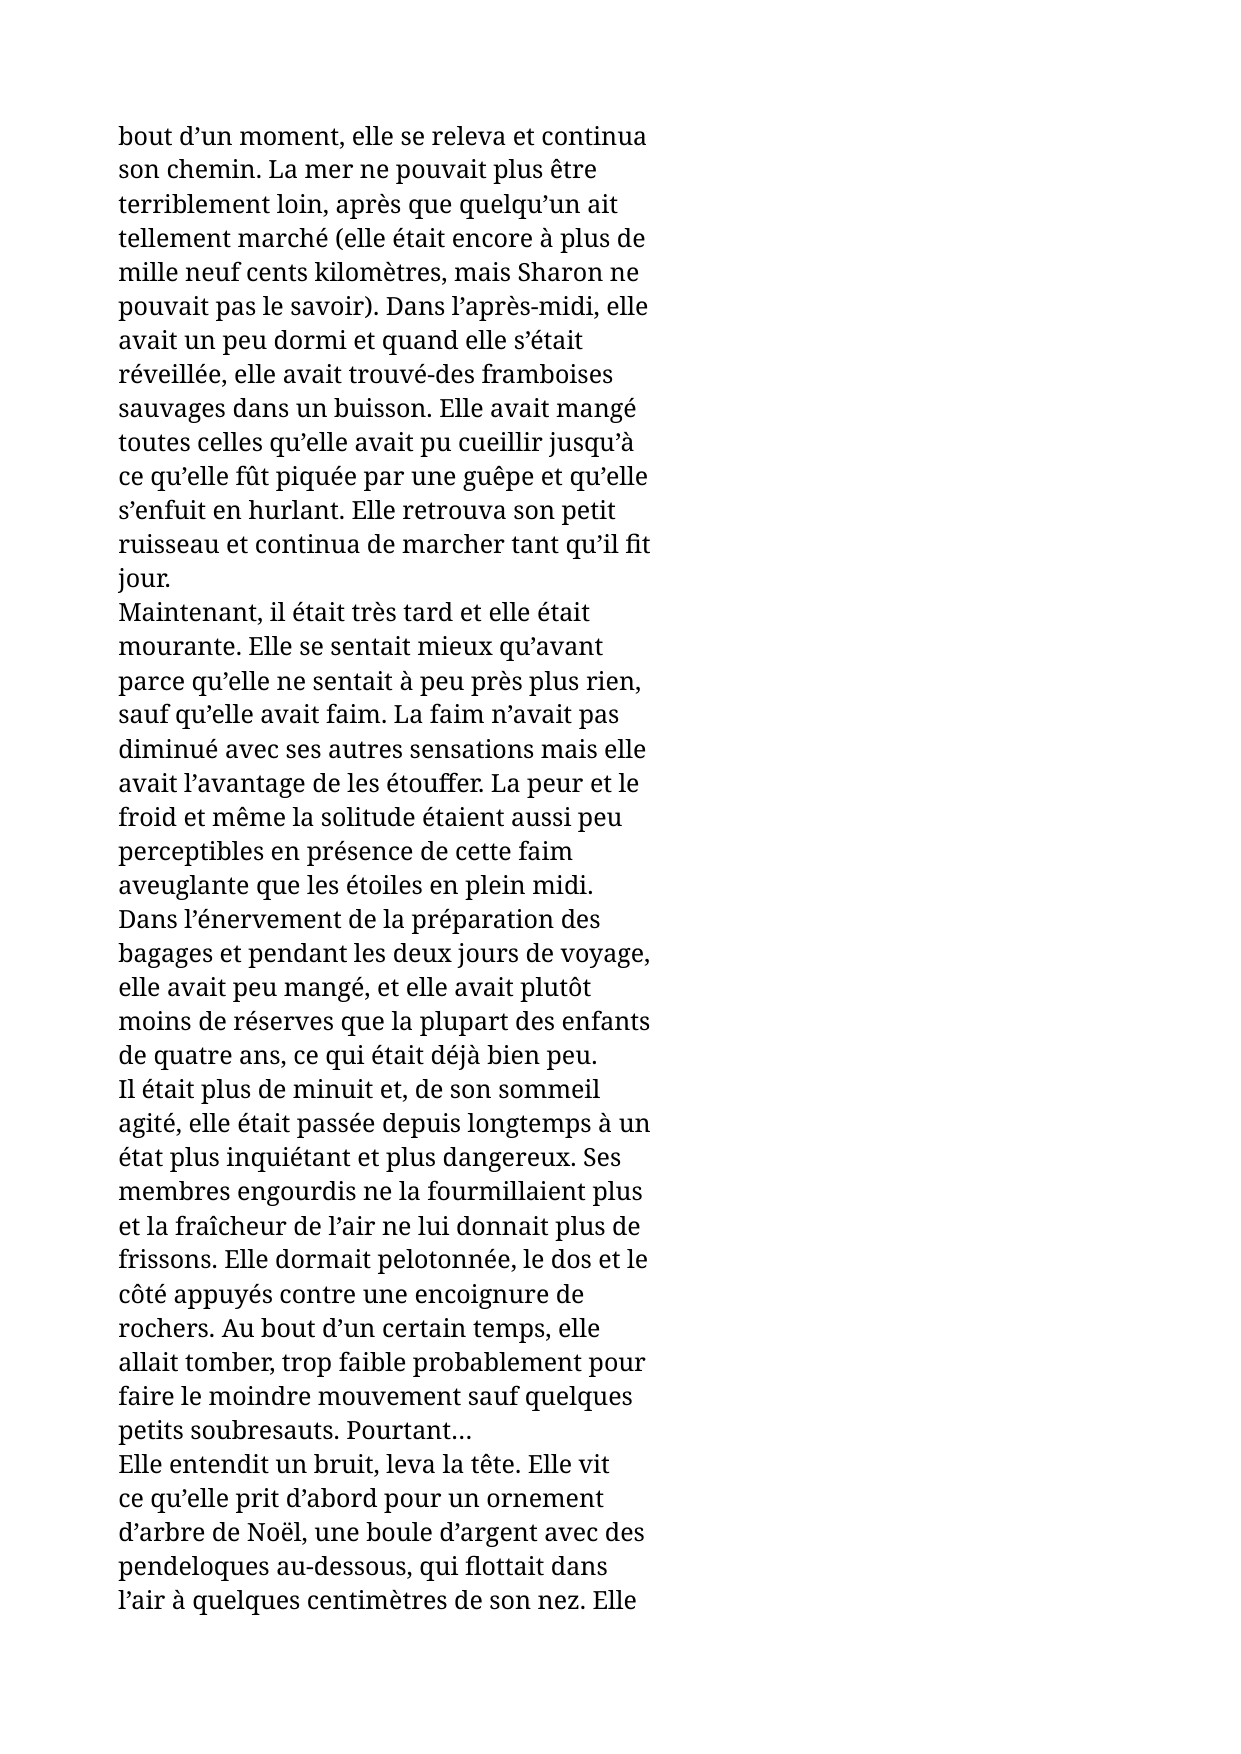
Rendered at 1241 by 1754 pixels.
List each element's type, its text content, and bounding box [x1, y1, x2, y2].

text tellement marché (elle était encore à plus de [118, 220, 1122, 254]
text pouvait pas le savoir). Dans l’après-midi, elle [118, 288, 1122, 322]
text jour. [118, 561, 1122, 595]
text l’air à quelques centimètres de son nez. Elle [118, 1583, 1122, 1617]
text Il était plus de minuit et, de son sommeil [118, 1072, 1122, 1106]
text de quatre ans, ce qui était déjà bien peu. [118, 1038, 1122, 1072]
text et la fraîcheur de l’air ne lui donnait plus de [118, 1208, 1122, 1242]
text perceptibles en présence de cette faim [118, 833, 1122, 867]
text pendeloques au-dessous, qui flottait dans [118, 1549, 1122, 1583]
text froid et même la solitude étaient aussi peu [118, 799, 1122, 833]
text allait tomber, trop faible probablement pour [118, 1344, 1122, 1378]
text avait un peu dormi et quand elle s’était [118, 322, 1122, 357]
text toutes celles qu’elle avait pu cueillir jusqu’à [118, 425, 1122, 459]
text sauvages dans un buisson. Elle avait mangé [118, 391, 1122, 425]
text Maintenant, il était très tard et elle était [118, 595, 1122, 629]
text faire le moindre mouvement sauf quelques [118, 1378, 1122, 1412]
text rochers. Au bout d’un certain temps, elle [118, 1310, 1122, 1344]
text membres engourdis ne la fourmillaient plus [118, 1174, 1122, 1208]
text mille neuf cents kilomètres, mais Sharon ne [118, 254, 1122, 288]
text ruisseau et continua de marcher tant qu’il fit [118, 527, 1122, 561]
text agité, elle était passée depuis longtemps à un [118, 1106, 1122, 1140]
text bout d’un moment, elle se releva et continua [118, 118, 1122, 152]
text son chemin. La mer ne pouvait plus être [118, 152, 1122, 186]
text elle avait peu mangé, et elle avait plutôt [118, 970, 1122, 1004]
text réveillée, elle avait trouvé-des framboises [118, 357, 1122, 391]
text terriblement loin, après que quelqu’un ait [118, 186, 1122, 220]
text ce qu’elle fût piquée par une guêpe et qu’elle [118, 459, 1122, 493]
text d’arbre de Noël, une boule d’argent avec des [118, 1515, 1122, 1549]
text Dans l’énervement de la préparation des [118, 902, 1122, 936]
text côté appuyés contre une encoignure de [118, 1276, 1122, 1310]
text diminué avec ses autres sensations mais elle [118, 731, 1122, 765]
text état plus inquiétant et plus dangereux. Ses [118, 1140, 1122, 1174]
text mourante. Elle se sentait mieux qu’avant [118, 629, 1122, 663]
text parce qu’elle ne sentait à peu près plus rien, [118, 663, 1122, 697]
text frissons. Elle dormait pelotonnée, le dos et le [118, 1242, 1122, 1276]
text petits soubresauts. Pourtant… [118, 1412, 1122, 1447]
text ce qu’elle prit d’abord pour un ornement [118, 1481, 1122, 1515]
text bagages et pendant les deux jours de voyage, [118, 936, 1122, 970]
text Elle entendit un bruit, leva la tête. Elle vit [118, 1447, 1122, 1481]
text moins de réserves que la plupart des enfants [118, 1004, 1122, 1038]
text sauf qu’elle avait faim. La faim n’avait pas [118, 697, 1122, 731]
text avait l’avantage de les étouffer. La peur et le [118, 765, 1122, 799]
text aveuglante que les étoiles en plein midi. [118, 867, 1122, 902]
text s’enfuit en hurlant. Elle retrouva son petit [118, 493, 1122, 527]
